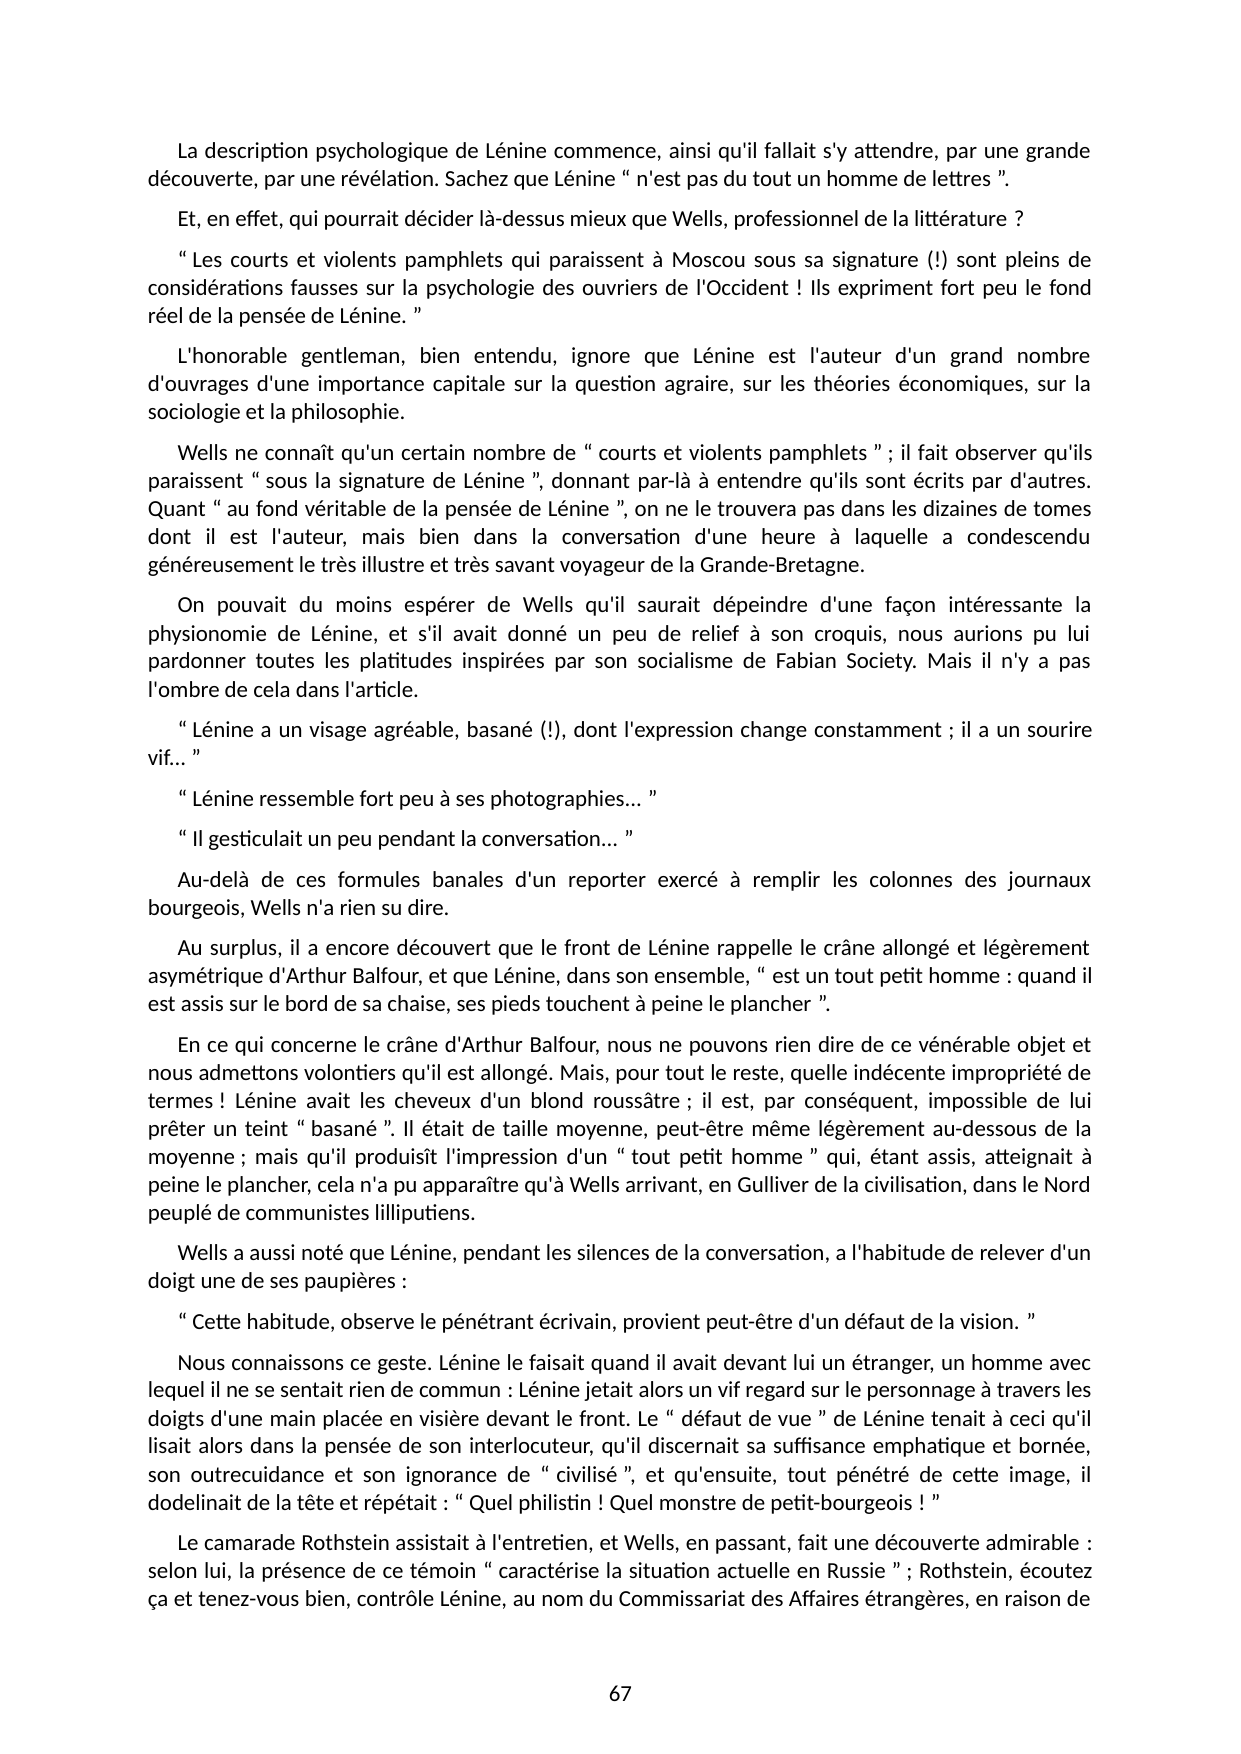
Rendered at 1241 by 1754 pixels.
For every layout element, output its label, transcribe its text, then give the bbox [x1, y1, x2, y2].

text Wells a aussi noté que Lénine, pendant les silences de la conversation, a l'habitude de relever d'un doigt une de ses paupières : [148, 1238, 1093, 1294]
text En ce qui concerne le crâne d'Arthur Balfour, nous ne pouvons rien dire de ce vénérable objet et nous admettons volontiers qu'il est allongé. Mais, pour tout le reste, quelle indécente impropriété de termes ! Lénine avait les cheveux d'un blond roussâtre ; il est, par conséquent, impossible de lui prêter un teint “ basané ”. Il était de taille moyenne, peut-être même légèrement au-dessous de la moyenne ; mais qu'il produisît l'impression d'un “ tout petit homme ” qui, étant assis, atteignait à peine le plancher, cela n'a pu apparaître qu'à Wells arrivant, en Gulliver de la civilisation, dans le Nord peuplé de communistes lilliputiens. [148, 1030, 1093, 1226]
text “ Les courts et violents pamphlets qui paraissent à Moscou sous sa signature (!) sont pleins de considérations fausses sur la psychologie des ouvriers de l'Occident ! Ils expriment fort peu le fond réel de la pensée de Lénine. ” [148, 245, 1093, 329]
text Et, en effet, qui pourrait décider là-dessus mieux que Wells, professionnel de la littérature ? [148, 204, 1093, 232]
text Au surplus, il a encore découvert que le front de Lénine rappelle le crâne allongé et légèrement asymétrique d'Arthur Balfour, et que Lénine, dans son ensemble, “ est un tout petit homme : quand il est assis sur le bord de sa chaise, ses pieds touchent à peine le plancher ”. [148, 933, 1093, 1017]
text La description psychologique de Lénine commence, ainsi qu'il fallait s'y attendre, par une grande découverte, par une révélation. Sachez que Lénine “ n'est pas du tout un homme de lettres ”. [148, 136, 1093, 192]
text “ Lénine a un visage agréable, basané (!), dont l'expression change constamment ; il a un sourire vif... ” [148, 715, 1093, 771]
text On pouvait du moins espérer de Wells qu'il saurait dépeindre d'une façon intéressante la physionomie de Lénine, et s'il avait donné un peu de relief à son croquis, nous aurions pu lui pardonner toutes les platitudes inspirées par son socialisme de Fabian Society. Mais il n'y a pas l'ombre de cela dans l'article. [148, 591, 1093, 703]
text Nous connaissons ce geste. Lénine le faisait quand il avait devant lui un étranger, un homme avec lequel il ne se sentait rien de commun : Lénine jetait alors un vif regard sur le personnage à travers les doigts d'une main placée en visière devant le front. Le “ défaut de vue ” de Lénine tenait à ceci qu'il lisait alors dans la pensée de son interlocuteur, qu'il discernait sa suffisance emphatique et bornée, son outrecuidance et son ignorance de “ civilisé ”, et qu'ensuite, tout pénétré de cette image, il dodelinait de la tête et répétait : “ Quel philistin ! Quel monstre de petit-bourgeois ! ” [148, 1348, 1093, 1516]
text “ Il gesticulait un peu pendant la conversation... ” [148, 824, 1093, 852]
text Le camarade Rothstein assistait à l'entretien, et Wells, en passant, fait une découverte admirable : selon lui, la présence de ce témoin “ caractérise la situation actuelle en Russie ” ; Rothstein, écoutez ça et tenez-vous bien, contrôle Lénine, au nom du Commissariat des Affaires étrangères, en raison de [148, 1528, 1093, 1612]
text “ Lénine ressemble fort peu à ses photographies... ” [148, 784, 1093, 812]
text Wells ne connaît qu'un certain nombre de “ courts et violents pamphlets ” ; il fait observer qu'ils paraissent “ sous la signature de Lénine ”, donnant par-là à entendre qu'ils sont écrits par d'autres. Quant “ au fond véritable de la pensée de Lénine ”, on ne le trouvera pas dans les dizaines de tomes dont il est l'auteur, mais bien dans la conversation d'une heure à laquelle a condescendu généreusement le très illustre et très savant voyageur de la Grande-Bretagne. [148, 438, 1093, 578]
text “ Cette habitude, observe le pénétrant écrivain, provient peut-être d'un défaut de la vision. ” [148, 1307, 1093, 1335]
text L'honorable gentleman, bien entendu, ignore que Lénine est l'auteur d'un grand nombre d'ouvrages d'une importance capitale sur la question agraire, sur les théories économiques, sur la sociologie et la philosophie. [148, 341, 1093, 426]
text Au-delà de ces formules banales d'un reporter exercé à remplir les colonnes des journaux bourgeois, Wells n'a rien su dire. [148, 865, 1093, 921]
